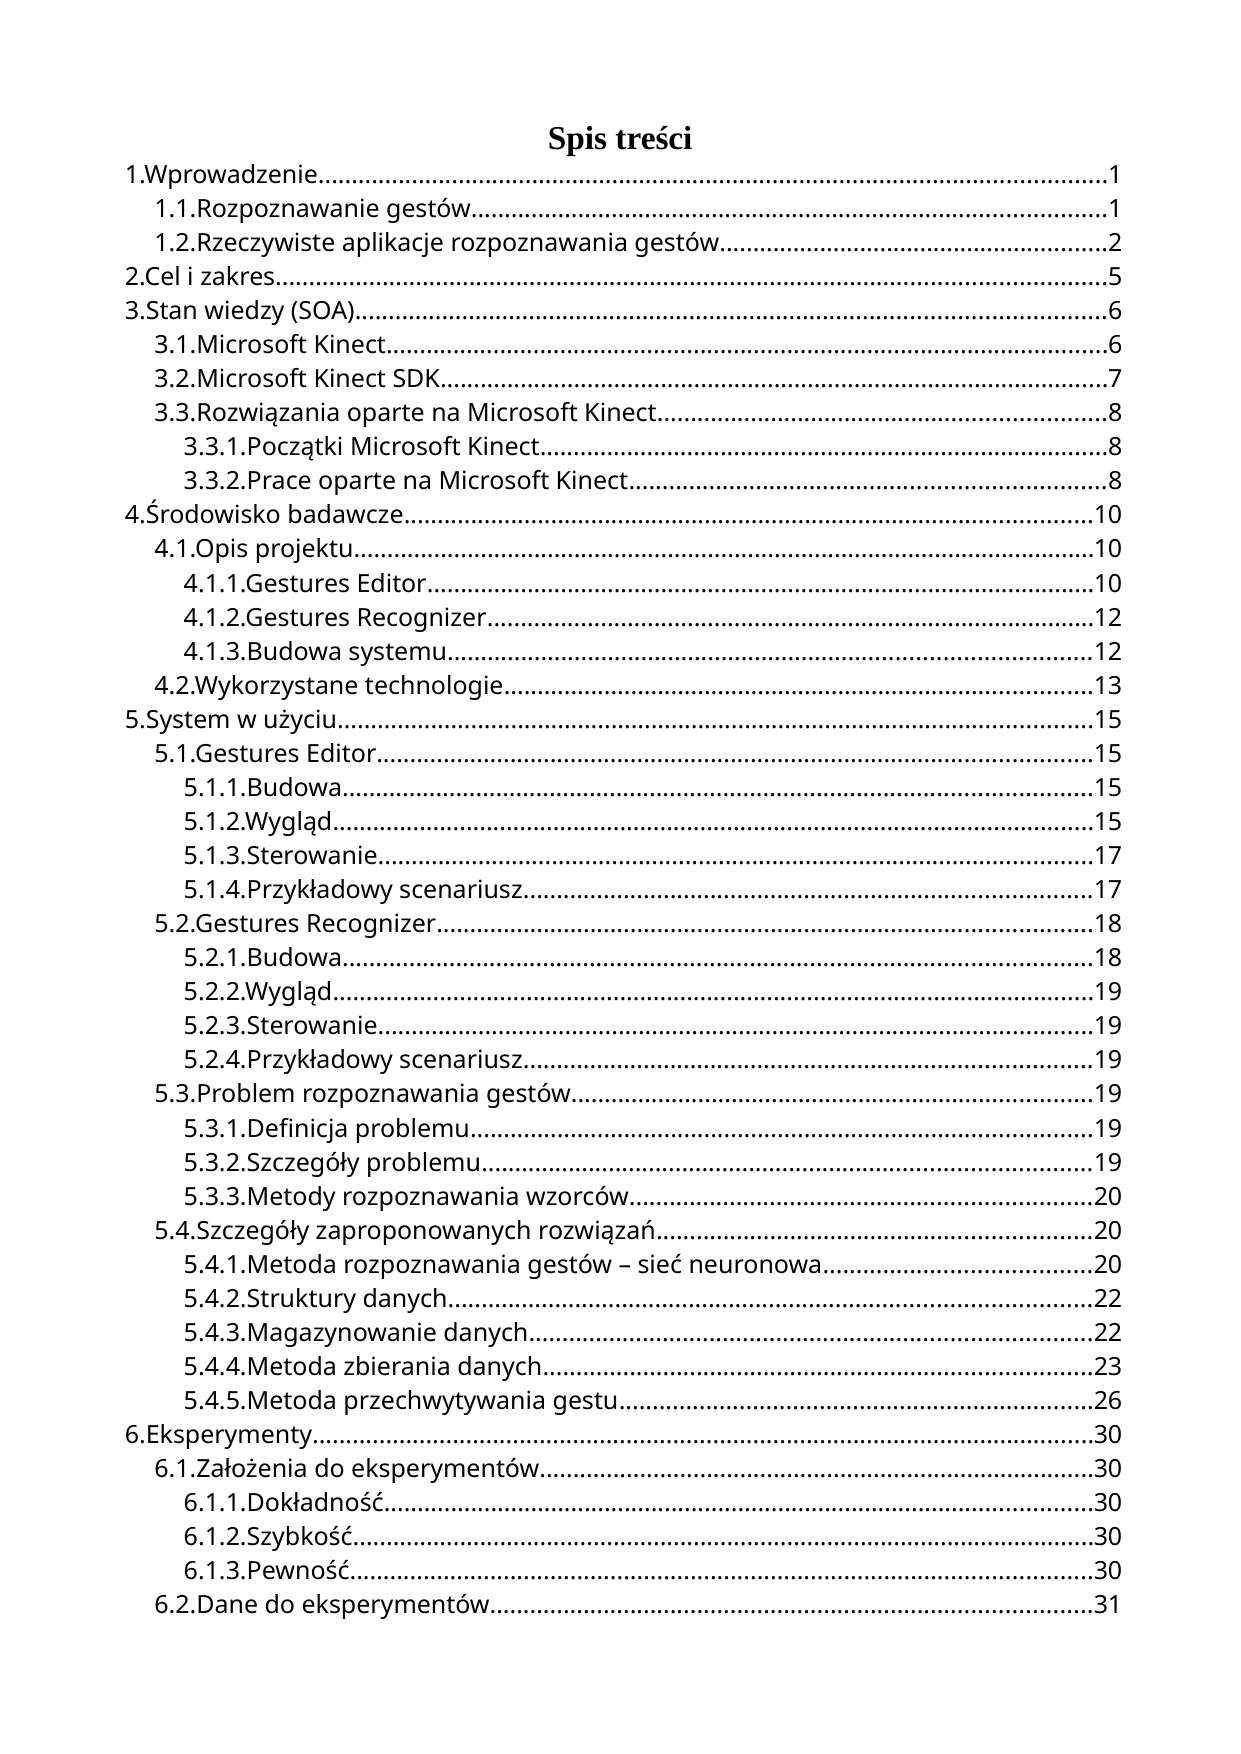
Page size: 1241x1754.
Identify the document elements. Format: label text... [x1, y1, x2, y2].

text 3.2.Microsoft Kinect SDK 7 [148, 361, 1122, 395]
text 5.3.3.Metody rozpoznawania wzorców 20 [177, 1178, 1122, 1212]
text 1.1.Rozpoznawanie gestów 1 [148, 191, 1122, 224]
text 5.2.Gestures Recognizer 18 [148, 906, 1122, 940]
text 6.2.Dane do eksperymentów 31 [148, 1587, 1122, 1621]
text 5.3.2.Szczegóły problemu 19 [177, 1144, 1122, 1178]
subtitle Spis treści [118, 118, 1122, 156]
text 5.1.4.Przykładowy scenariusz 17 [177, 872, 1122, 906]
text 5.4.3.Magazynowanie danych 22 [177, 1314, 1122, 1349]
text 5.1.2.Wygląd 15 [177, 804, 1122, 838]
text 6.Eksperymenty 30 [118, 1417, 1122, 1451]
text 4.1.Opis projektu 10 [148, 531, 1122, 565]
text 5.System w użyciu 15 [118, 701, 1122, 736]
text 5.2.2.Wygląd 19 [177, 974, 1122, 1008]
text 4.1.3.Budowa systemu 12 [177, 633, 1122, 667]
text 4.1.2.Gestures Recognizer 12 [177, 599, 1122, 633]
text 4.2.Wykorzystane technologie 13 [148, 667, 1122, 701]
text 5.4.1.Metoda rozpoznawania gestów – sieć neuronowa 20 [177, 1246, 1122, 1281]
text 4.1.1.Gestures Editor 10 [177, 565, 1122, 599]
text 1.Wprowadzenie 1 [118, 156, 1122, 191]
text 5.2.3.Sterowanie 19 [177, 1008, 1122, 1042]
text 3.3.2.Prace oparte na Microsoft Kinect 8 [177, 463, 1122, 497]
text 5.3.Problem rozpoznawania gestów 19 [148, 1076, 1122, 1110]
text 5.1.1.Budowa 15 [177, 769, 1122, 804]
text 2.Cel i zakres 5 [118, 259, 1122, 293]
text 5.2.4.Przykładowy scenariusz 19 [177, 1042, 1122, 1076]
text 5.4.5.Metoda przechwytywania gestu 26 [177, 1383, 1122, 1417]
text 6.1.Założenia do eksperymentów 30 [148, 1451, 1122, 1485]
text 5.4.Szczegóły zaproponowanych rozwiązań 20 [148, 1212, 1122, 1246]
text 5.2.1.Budowa 18 [177, 940, 1122, 974]
text 6.1.3.Pewność 30 [177, 1553, 1122, 1587]
text 5.4.2.Struktury danych 22 [177, 1281, 1122, 1314]
text 5.4.4.Metoda zbierania danych 23 [177, 1349, 1122, 1383]
text 3.Stan wiedzy (SOA) 6 [118, 293, 1122, 327]
text 5.1.Gestures Editor 15 [148, 736, 1122, 769]
text 5.3.1.Definicja problemu 19 [177, 1110, 1122, 1144]
text 6.1.2.Szybkość 30 [177, 1519, 1122, 1553]
text 1.2.Rzeczywiste aplikacje rozpoznawania gestów 2 [148, 224, 1122, 259]
text 5.1.3.Sterowanie 17 [177, 838, 1122, 872]
text 3.3.Rozwiązania oparte na Microsoft Kinect 8 [148, 395, 1122, 429]
text 4.Środowisko badawcze 10 [118, 497, 1122, 531]
text 6.1.1.Dokładność 30 [177, 1485, 1122, 1519]
text 3.1.Microsoft Kinect 6 [148, 327, 1122, 361]
text 3.3.1.Początki Microsoft Kinect 8 [177, 429, 1122, 463]
